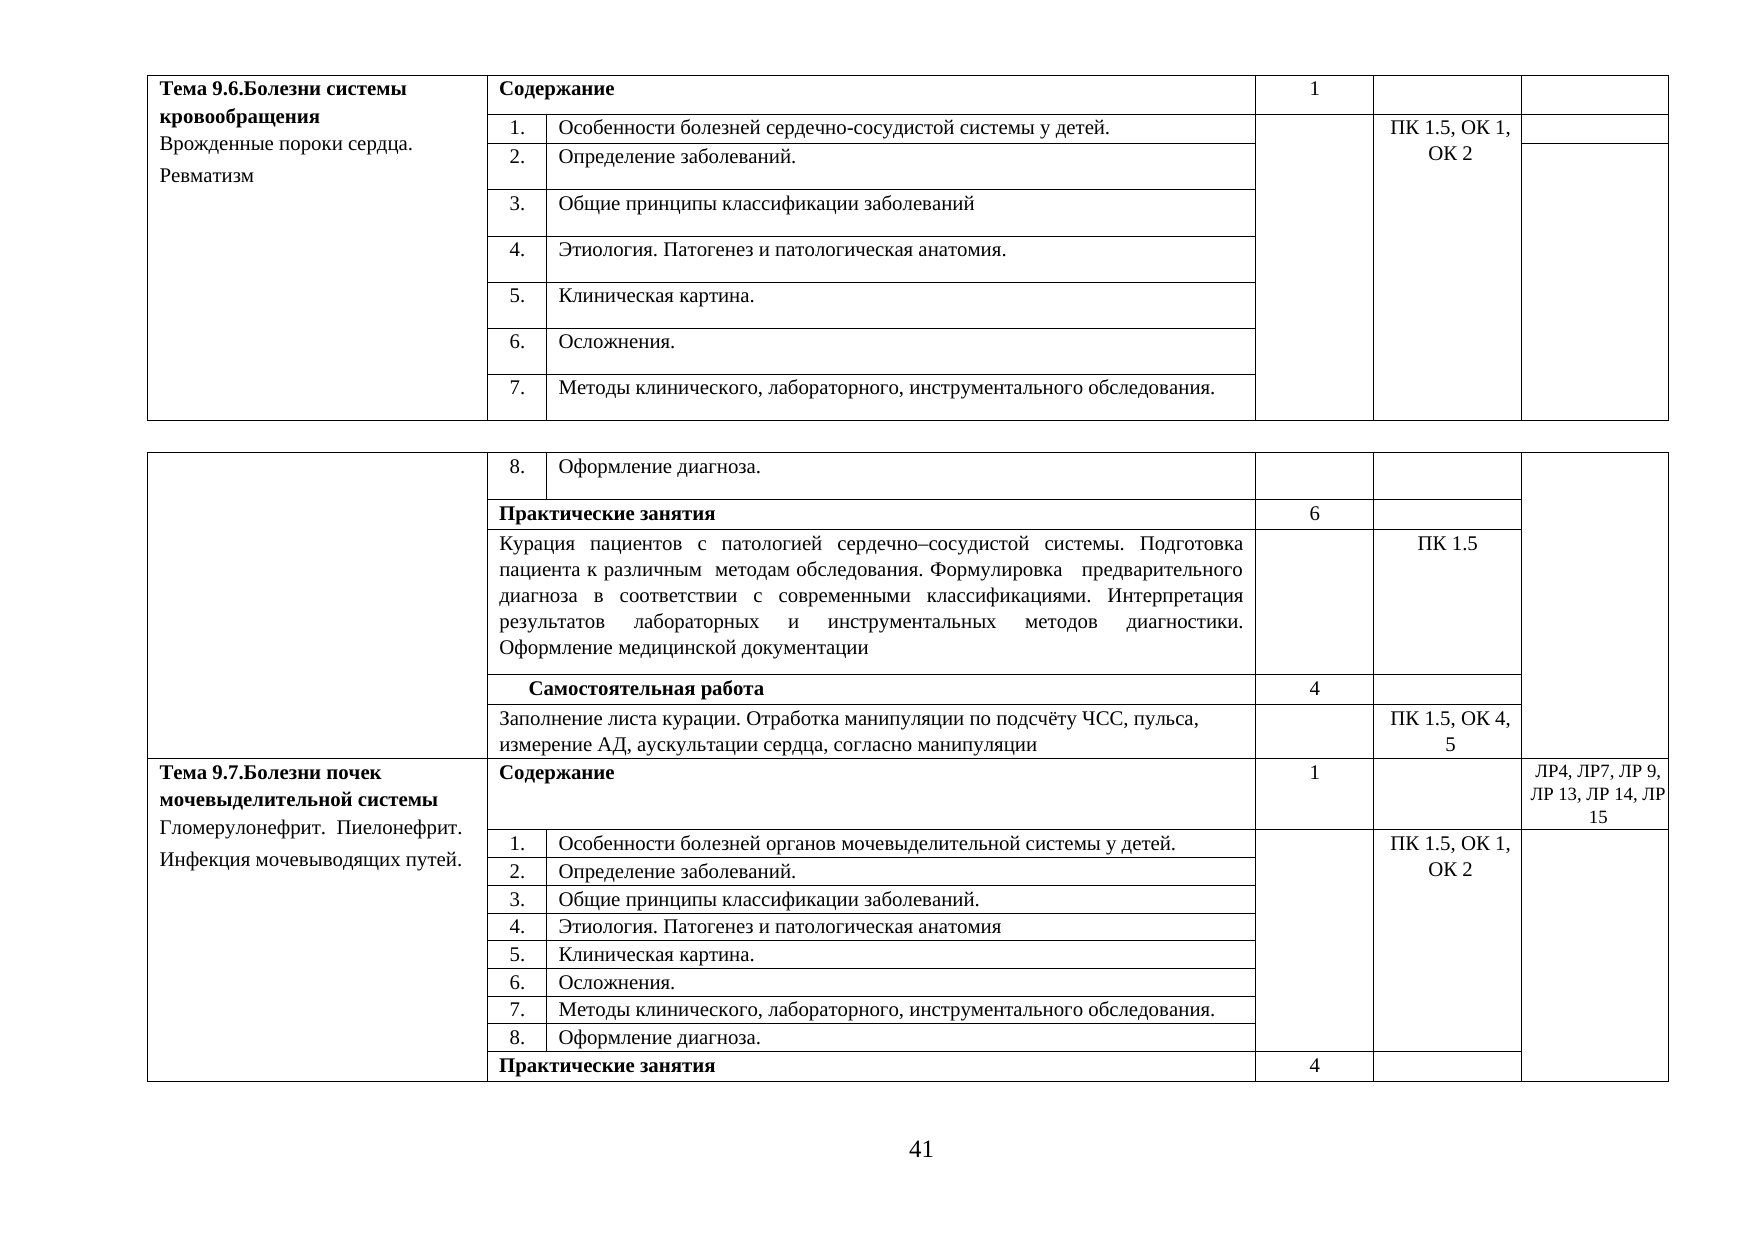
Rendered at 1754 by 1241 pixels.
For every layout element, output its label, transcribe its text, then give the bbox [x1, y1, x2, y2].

table_cell 1. [488, 115, 546, 143]
table_cell 1 [1256, 76, 1373, 114]
table_cell [1256, 705, 1373, 758]
table_cell Осложнения. [547, 329, 1255, 374]
table_cell Самостоятельная работа [488, 675, 1255, 704]
table_cell Этиология. Патогенез и патологическая анатомия [547, 914, 1255, 940]
table_cell [1374, 759, 1521, 829]
table_cell [1522, 830, 1668, 1081]
table_cell [1522, 374, 1668, 420]
table_cell [1522, 328, 1668, 374]
table_cell [1522, 282, 1668, 328]
table_cell Особенности болезней сердечно-сосудистой системы у детей. [547, 115, 1255, 143]
table_header Оформление диагноза. [547, 453, 1255, 499]
table_cell [1374, 1052, 1521, 1081]
table_cell 6. [488, 329, 546, 374]
table_header 8. [488, 453, 546, 499]
table_cell Клиническая картина. [547, 941, 1255, 968]
table_cell 2. [488, 858, 546, 885]
table_cell Практические занятия [488, 1052, 1255, 1081]
table_cell 6. [488, 969, 546, 996]
table_cell [1522, 189, 1668, 236]
table_cell [1374, 500, 1521, 529]
table_cell 7. [488, 375, 546, 420]
table_cell 4. [488, 914, 546, 940]
table_cell Тема 9.7.Болезни почек мочевыделительной системы Гломерулонефрит. Пиелонефрит. Инфекция мочевыводящих путей. [148, 759, 487, 1081]
table_cell [1256, 115, 1373, 420]
table_cell [1374, 76, 1521, 114]
table_cell Заполнение листа курации. Отработка манипуляции по подсчёту ЧСС, пульса, измерение АД, аускультации сердца, согласно манипуляции [488, 705, 1255, 758]
table_cell 5. [488, 941, 546, 968]
table_cell [1256, 530, 1373, 674]
table_cell Определение заболеваний. [547, 144, 1255, 189]
table_cell ПК 1.5 [1374, 530, 1521, 674]
table_cell Определение заболеваний. [547, 858, 1255, 885]
table_cell Содержание [488, 759, 1255, 829]
table_cell 5. [488, 283, 546, 328]
table_header [148, 453, 487, 758]
table_cell [1522, 236, 1668, 282]
table_cell ЛР4, ЛР7, ЛР 9, ЛР 13, ЛР 14, ЛР 15 [1522, 759, 1668, 829]
table_header [1522, 453, 1668, 758]
table_cell 2. [488, 144, 546, 189]
table_cell Особенности болезней органов мочевыделительной системы у детей. [547, 830, 1255, 857]
table_cell [1522, 115, 1668, 143]
table_cell [1374, 675, 1521, 704]
table_cell 3. [488, 190, 546, 236]
table_cell Курация пациентов с патологией сердечно–сосудистой системы. Подготовка пациента к различным методам обследования. Формулировка предварительного диагноза в соответствии с современными классификациями. Интерпретация результатов лабораторных и инструментальных методов диагностики. Оформление медицинской документации [488, 530, 1255, 674]
table_cell ПК 1.5, ОК 1, ОК 2 [1374, 830, 1521, 1051]
table_cell Практические занятия [488, 500, 1255, 529]
table_cell 3. [488, 886, 546, 912]
table_cell [1522, 144, 1668, 189]
table_header [1256, 453, 1373, 499]
table_cell 4 [1256, 1052, 1373, 1081]
table_cell ПК 1.5, ОК 1, ОК 2 [1374, 115, 1521, 420]
table_cell 8. [488, 1024, 546, 1051]
table_cell Методы клинического, лабораторного, инструментального обследования. [547, 375, 1255, 420]
table_cell [1522, 76, 1668, 114]
table_cell Методы клинического, лабораторного, инструментального обследования. [547, 997, 1255, 1023]
table_cell 4 [1256, 675, 1373, 704]
table_cell ПК 1.5, ОК 4, 5 [1374, 705, 1521, 758]
table_cell Оформление диагноза. [547, 1024, 1255, 1051]
table_cell Содержание [488, 76, 1255, 114]
table_cell Клиническая картина. [547, 283, 1255, 328]
table_cell 7. [488, 997, 546, 1023]
table_cell 1. [488, 830, 546, 857]
table_cell Общие принципы классификации заболеваний [547, 190, 1255, 236]
table_cell Общие принципы классификации заболеваний. [547, 886, 1255, 912]
table_cell [1256, 830, 1373, 1051]
table_cell 4. [488, 237, 546, 282]
table_cell Тема 9.6.Болезни системы кровообращения Врожденные пороки сердца. Ревматизм [148, 76, 487, 420]
table_cell Осложнения. [547, 969, 1255, 996]
table_cell 1 [1256, 759, 1373, 829]
table_cell Этиология. Патогенез и патологическая анатомия. [547, 237, 1255, 282]
table_header [1374, 453, 1521, 499]
table_cell 6 [1256, 500, 1373, 529]
